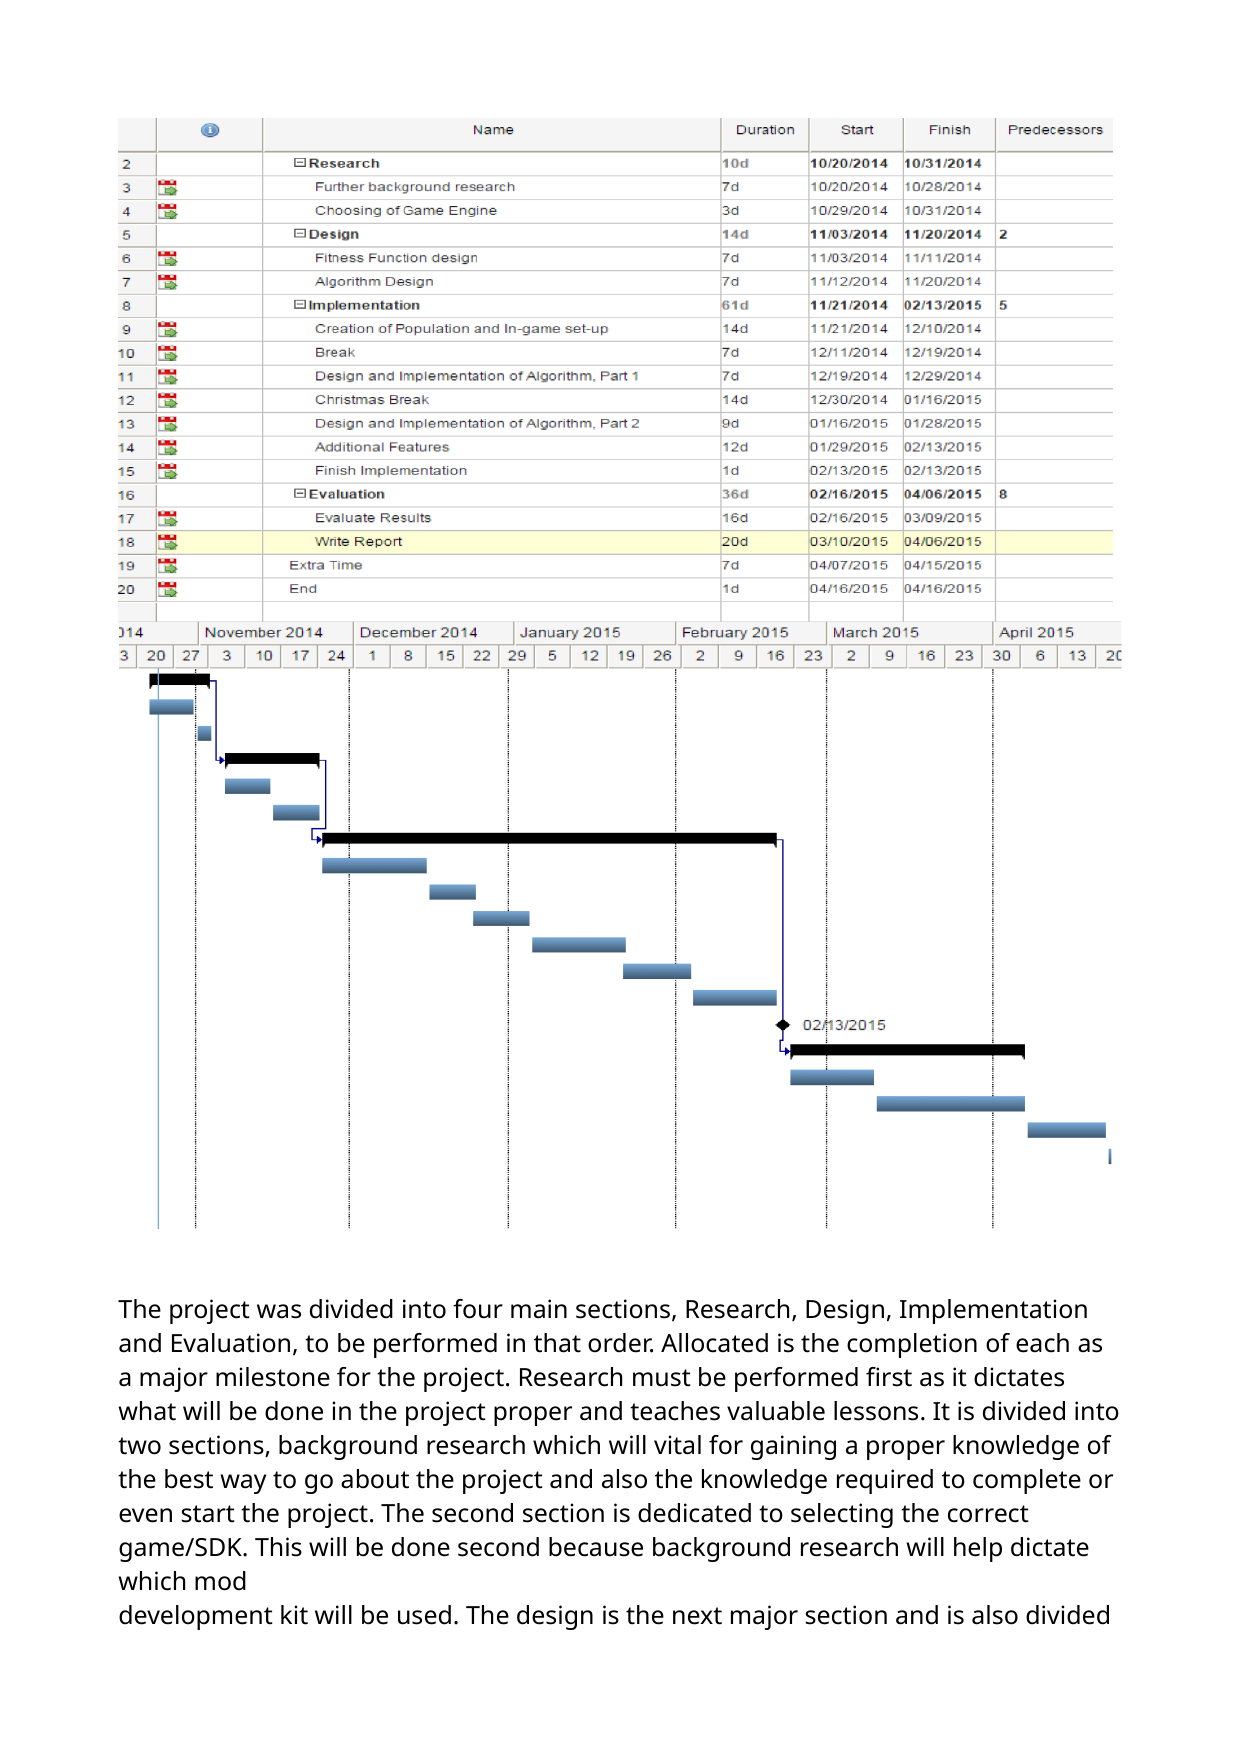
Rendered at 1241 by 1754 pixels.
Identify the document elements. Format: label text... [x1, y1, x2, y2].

text game/SDK. This will be done second because background research will help dictate which mod [118, 1530, 1122, 1598]
text The project was divided into four main sections, Research, Design, Implementation and Evaluation, to be performed in that order. Allocated is the completion of each as a major milestone for the project. Research must be performed first as it dictates what will be done in the project proper and teaches valuable lessons. It is divided into two sections, background research which will vital for gaining a proper knowledge of the best way to go about the project and also the knowledge required to complete or even start the project. The second section is dedicated to selecting the correct [118, 1291, 1122, 1530]
text development kit will be used. The design is the next major section and is also divided [118, 1598, 1122, 1632]
